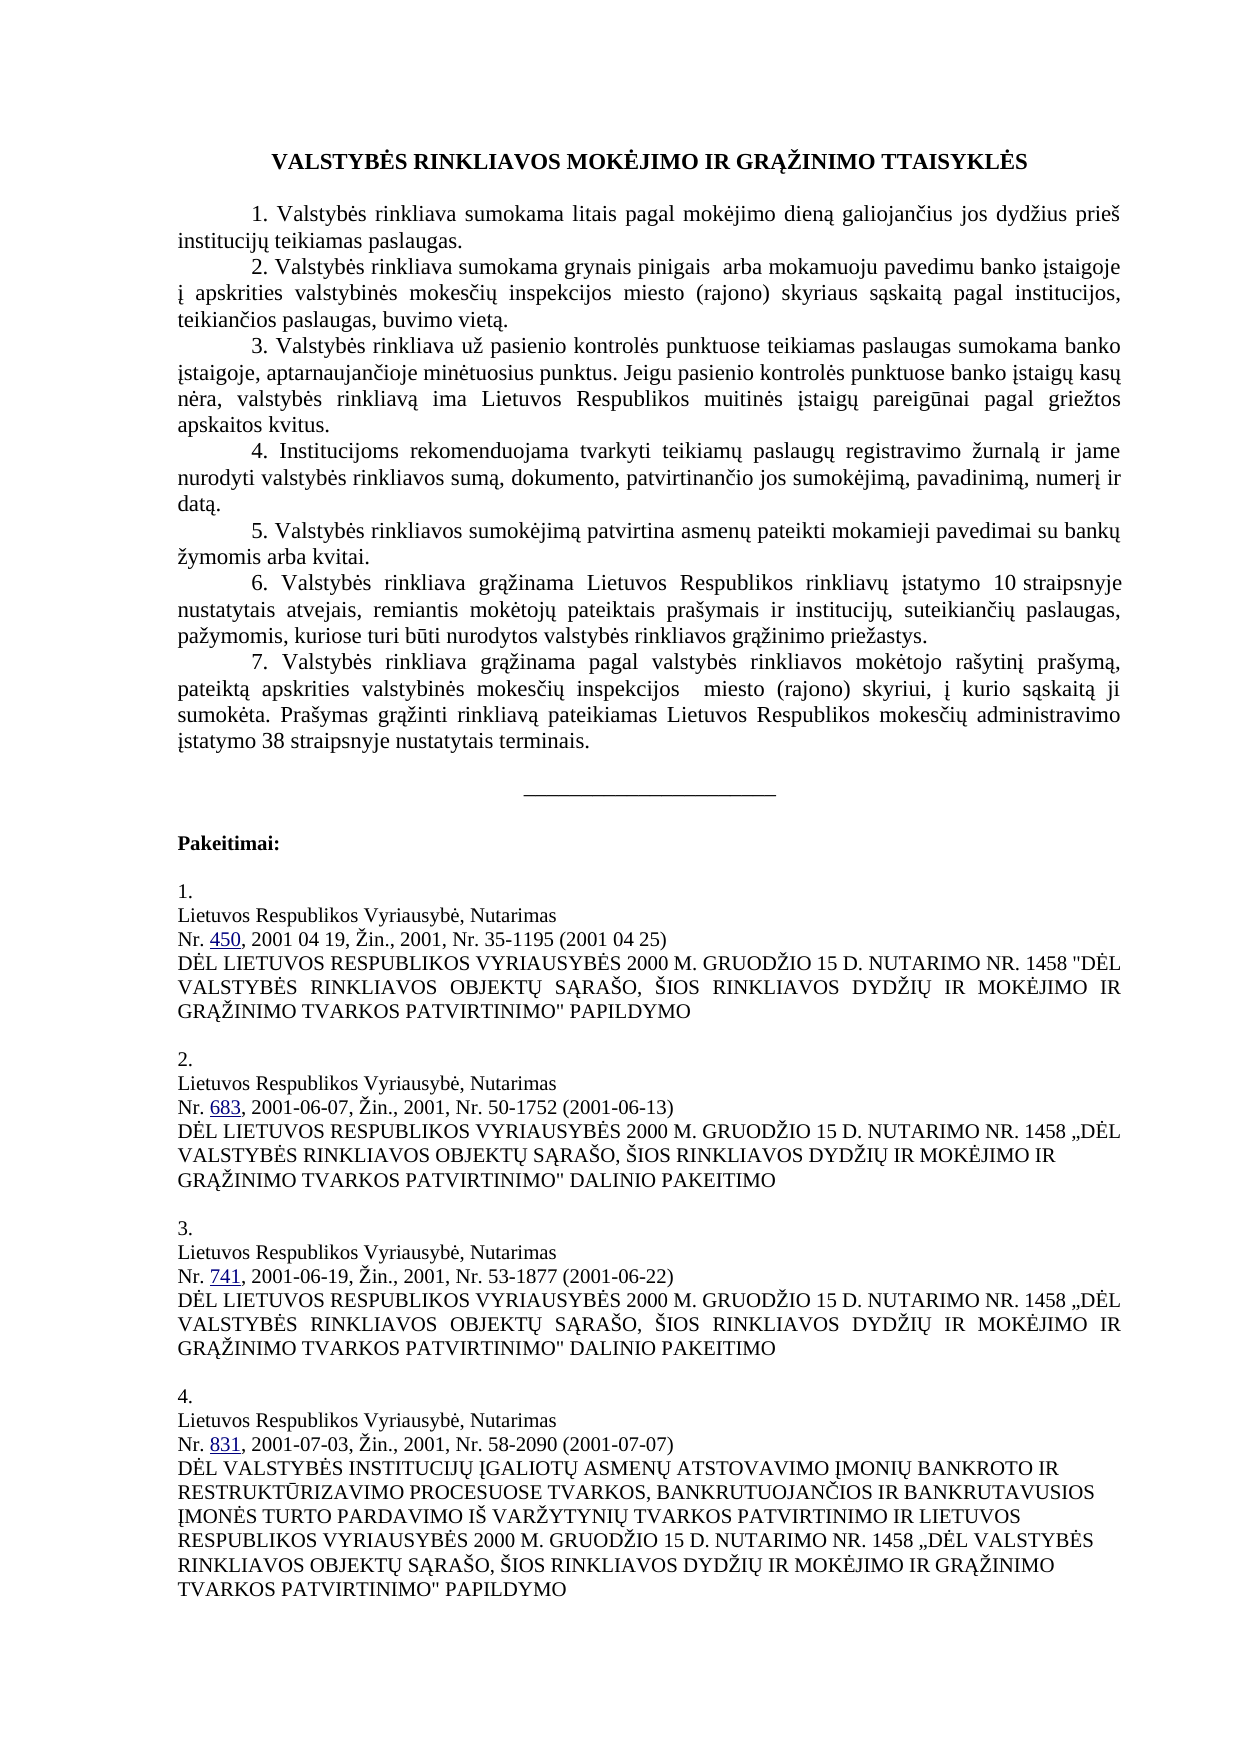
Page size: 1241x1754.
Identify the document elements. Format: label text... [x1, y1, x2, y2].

text DĖL VALSTYBĖS INSTITUCIJŲ ĮGALIOTŲ ASMENŲ ATSTOVAVIMO ĮMONIŲ BANKROTO IR RESTRUKTŪRIZAVIMO PROCESUOSE TVARKOS, BANKRUTUOJANČIOS IR BANKRUTAVUSIOS ĮMONĖS TURTO PARDAVIMO IŠ VARŽYTYNIŲ TVARKOS PATVIRTINIMO IR LIETUVOS RESPUBLIKOS VYRIAUSYBĖS 2000 M. GRUODŽIO 15 D. NUTARIMO NR. 1458 „DĖL VALSTYBĖS RINKLIAVOS OBJEKTŲ SĄRAŠO, ŠIOS RINKLIAVOS DYDŽIŲ IR MOKĖJIMO IR GRĄŽINIMO TVARKOS PATVIRTINIMO" PAPILDYMO [177, 1456, 1122, 1601]
text DĖL LIETUVOS RESPUBLIKOS VYRIAUSYBĖS 2000 M. GRUODŽIO 15 D. NUTARIMO NR. 1458 „DĖL VALSTYBĖS RINKLIAVOS OBJEKTŲ SĄRAŠO, ŠIOS RINKLIAVOS DYDŽIŲ IR MOKĖJIMO IR GRĄŽINIMO TVARKOS PATVIRTINIMO" DALINIO PAKEITIMO [177, 1288, 1122, 1360]
text Nr. 450, 2001 04 19, Žin., 2001, Nr. 35-1195 (2001 04 25) [177, 927, 1122, 951]
text Pakeitimai: [177, 831, 1122, 855]
text Nr. 741, 2001-06-19, Žin., 2001, Nr. 53-1877 (2001-06-22) [177, 1264, 1122, 1288]
text 4. [177, 1384, 1122, 1408]
text 3. [177, 1216, 1122, 1240]
text 7. Valstybės rinkliava grąžinama pagal valstybės rinkliavos mokėtojo rašytinį prašymą, pateiktą apskrities valstybinės mokesčių inspekcijos miesto (rajono) skyriui, į kurio sąskaitą ji sumokėta. Prašymas grąžinti rinkliavą pateikiamas Lietuvos Respublikos mokesčių administravimo įstatymo 38 straipsnyje nustatytais terminais. [177, 648, 1122, 754]
text 4. Institucijoms rekomenduojama tvarkyti teikiamų paslaugų registravimo žurnalą ir jame nurodyti valstybės rinkliavos sumą, dokumento, patvirtinančio jos sumokėjimą, pavadinimą, numerį ir datą. [177, 438, 1122, 517]
text Lietuvos Respublikos Vyriausybė, Nutarimas [177, 903, 1122, 927]
text 3. Valstybės rinkliava už pasienio kontrolės punktuose teikiamas paslaugas sumokama banko įstaigoje, aptarnaujančioje minėtuosius punktus. Jeigu pasienio kontrolės punktuose banko įstaigų kasų nėra, valstybės rinkliavą ima Lietuvos Respublikos muitinės įstaigų pareigūnai pagal griežtos apskaitos kvitus. [177, 332, 1122, 438]
text Nr. 683, 2001-06-07, Žin., 2001, Nr. 50-1752 (2001-06-13) [177, 1095, 1122, 1119]
text Nr. 831, 2001-07-03, Žin., 2001, Nr. 58-2090 (2001-07-07) [177, 1432, 1122, 1456]
text 5. Valstybės rinkliavos sumokėjimą patvirtina asmenų pateikti mokamieji pavedimai su bankų žymomis arba kvitai. [177, 517, 1122, 569]
text 2. Valstybės rinkliava sumokama grynais pinigais arba mokamuoju pavedimu banko įstaigoje į apskrities valstybinės mokesčių inspekcijos miesto (rajono) skyriaus sąskaitą pagal institucijos, teikiančios paslaugas, buvimo vietą. [177, 253, 1122, 332]
text VALSTYBĖS RINKLIAVOS MOKĖJIMO IR GRĄŽINIMO TTAISYKLĖS [177, 148, 1122, 174]
text 2. [177, 1047, 1122, 1071]
text Lietuvos Respublikos Vyriausybė, Nutarimas [177, 1071, 1122, 1095]
text DĖL LIETUVOS RESPUBLIKOS VYRIAUSYBĖS 2000 M. GRUODŽIO 15 D. NUTARIMO NR. 1458 „DĖL VALSTYBĖS RINKLIAVOS OBJEKTŲ SĄRAŠO, ŠIOS RINKLIAVOS DYDŽIŲ IR MOKĖJIMO IR GRĄŽINIMO TVARKOS PATVIRTINIMO" DALINIO PAKEITIMO [177, 1119, 1122, 1192]
text –––––––––––––––––––––– [177, 780, 1122, 807]
text DĖL LIETUVOS RESPUBLIKOS VYRIAUSYBĖS 2000 M. GRUODŽIO 15 D. NUTARIMO NR. 1458 "DĖL VALSTYBĖS RINKLIAVOS OBJEKTŲ SĄRAŠO, ŠIOS RINKLIAVOS DYDŽIŲ IR MOKĖJIMO IR GRĄŽINIMO TVARKOS PATVIRTINIMO" PAPILDYMO [177, 951, 1122, 1023]
text 1. [177, 879, 1122, 903]
text Lietuvos Respublikos Vyriausybė, Nutarimas [177, 1408, 1122, 1432]
text 6. Valstybės rinkliava grąžinama Lietuvos Respublikos rinkliavų įstatymo 10 straipsnyje nustatytais atvejais, remiantis mokėtojų pateiktais prašymais ir institucijų, suteikiančių paslaugas, pažymomis, kuriose turi būti nurodytos valstybės rinkliavos grąžinimo priežastys. [177, 569, 1122, 648]
text Lietuvos Respublikos Vyriausybė, Nutarimas [177, 1240, 1122, 1264]
text 1. Valstybės rinkliava sumokama litais pagal mokėjimo dieną galiojančius jos dydžius prieš institucijų teikiamas paslaugas. [177, 200, 1122, 253]
